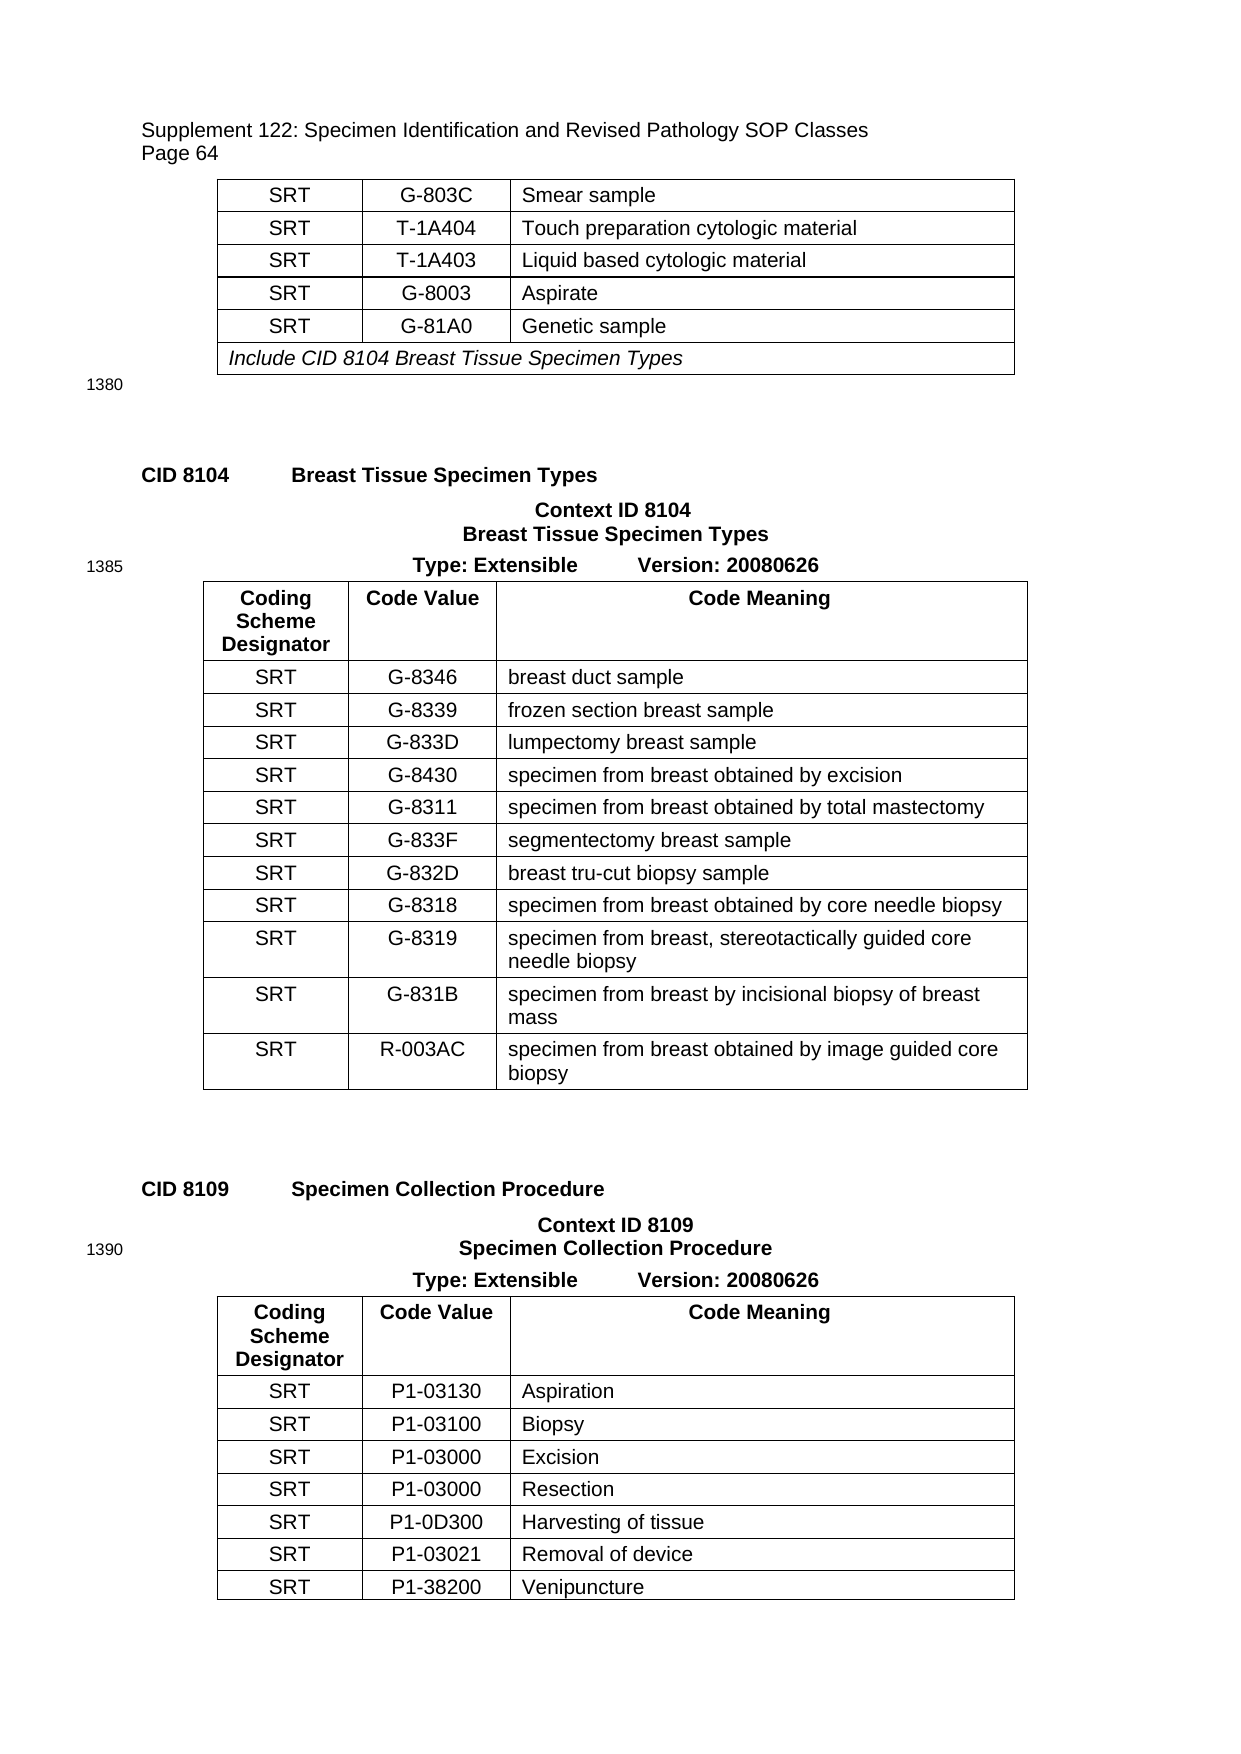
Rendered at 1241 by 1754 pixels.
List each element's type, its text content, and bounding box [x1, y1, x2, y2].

table_cell G-81A0 [363, 310, 510, 342]
text Context ID 8109 Specimen Collection Procedure [141, 1213, 1090, 1260]
table_cell SRT [218, 1441, 362, 1473]
table_cell SRT [204, 694, 348, 726]
table_cell Aspirate [511, 278, 1014, 309]
table_cell Biopsy [511, 1409, 1014, 1440]
table_header Coding Scheme Designator [204, 582, 348, 660]
table_cell SRT [204, 922, 348, 977]
table_cell SRT [218, 1571, 362, 1599]
table_cell G-8003 [363, 278, 510, 309]
table_header Code Meaning [497, 582, 1027, 660]
table_cell G-831B [349, 978, 496, 1033]
table_cell SRT [204, 824, 348, 856]
table_cell specimen from breast obtained by image guided core biopsy [497, 1034, 1027, 1089]
table_cell SRT [218, 212, 362, 244]
table_header Code Meaning [511, 1297, 1014, 1375]
text Context ID 8104 Breast Tissue Specimen Types [141, 499, 1090, 546]
table_cell G-832D [349, 857, 496, 888]
table_cell SRT [218, 1506, 362, 1538]
table_cell P1-03100 [363, 1409, 510, 1440]
table_cell Harvesting of tissue [511, 1506, 1014, 1538]
table_cell SRT [204, 857, 348, 888]
table_cell lumpectomy breast sample [497, 727, 1027, 758]
table_cell Include CID 8104 Breast Tissue Specimen Types [218, 343, 1014, 374]
table_cell Venipuncture [511, 1571, 1014, 1599]
text Type: Extensible Version: 20080626 [141, 1268, 1090, 1292]
table_cell SRT [204, 792, 348, 823]
table_cell Genetic sample [511, 310, 1014, 342]
table_cell G-803C [363, 180, 510, 211]
table_cell Removal of device [511, 1539, 1014, 1570]
table_cell G-833F [349, 824, 496, 856]
table_cell G-8339 [349, 694, 496, 726]
table_cell SRT [204, 978, 348, 1033]
table_cell specimen from breast obtained by total mastectomy [497, 792, 1027, 823]
table_cell P1-03130 [363, 1376, 510, 1407]
table_cell specimen from breast obtained by excision [497, 759, 1027, 791]
table_cell frozen section breast sample [497, 694, 1027, 726]
table_cell SRT [218, 245, 362, 276]
table_cell P1-03021 [363, 1539, 510, 1570]
table_cell G-833D [349, 727, 496, 758]
table_header Code Value [363, 1297, 510, 1375]
table_cell G-8346 [349, 661, 496, 693]
table_header Code Value [349, 582, 496, 660]
table_cell Liquid based cytologic material [511, 245, 1014, 276]
table_cell Excision [511, 1441, 1014, 1473]
table_cell SRT [218, 1376, 362, 1407]
table_cell Aspiration [511, 1376, 1014, 1407]
table_cell breast duct sample [497, 661, 1027, 693]
table_cell breast tru-cut biopsy sample [497, 857, 1027, 888]
table_cell T-1A403 [363, 245, 510, 276]
table_cell SRT [204, 727, 348, 758]
table_cell SRT [218, 1539, 362, 1570]
table_cell R-003AC [349, 1034, 496, 1089]
table_cell Touch preparation cytologic material [511, 212, 1014, 244]
table_cell SRT [204, 890, 348, 921]
table_cell segmentectomy breast sample [497, 824, 1027, 856]
table_cell SRT [204, 661, 348, 693]
table_cell P1-03000 [363, 1474, 510, 1505]
table_cell P1-38200 [363, 1571, 510, 1599]
table_cell P1-0D300 [363, 1506, 510, 1538]
subtitle CID 8109 Specimen Collection Procedure [141, 1178, 1090, 1201]
table_cell specimen from breast by incisional biopsy of breast mass [497, 978, 1027, 1033]
table_cell G-8311 [349, 792, 496, 823]
table_cell Resection [511, 1474, 1014, 1505]
table_cell SRT [218, 1409, 362, 1440]
table_cell SRT [218, 278, 362, 309]
table_cell SRT [218, 310, 362, 342]
table_cell SRT [204, 1034, 348, 1089]
text Type: Extensible Version: 20080626 [141, 554, 1090, 577]
table_cell T-1A404 [363, 212, 510, 244]
table_cell specimen from breast obtained by core needle biopsy [497, 890, 1027, 921]
subtitle CID 8104 Breast Tissue Specimen Types [141, 463, 1090, 487]
table_cell Smear sample [511, 180, 1014, 211]
table_cell specimen from breast, stereotactically guided core needle biopsy [497, 922, 1027, 977]
table_cell G-8319 [349, 922, 496, 977]
table_header Coding Scheme Designator [218, 1297, 362, 1375]
table_cell G-8318 [349, 890, 496, 921]
table_cell SRT [218, 180, 362, 211]
table_cell G-8430 [349, 759, 496, 791]
table_cell SRT [218, 1474, 362, 1505]
table_cell P1-03000 [363, 1441, 510, 1473]
table_cell SRT [204, 759, 348, 791]
